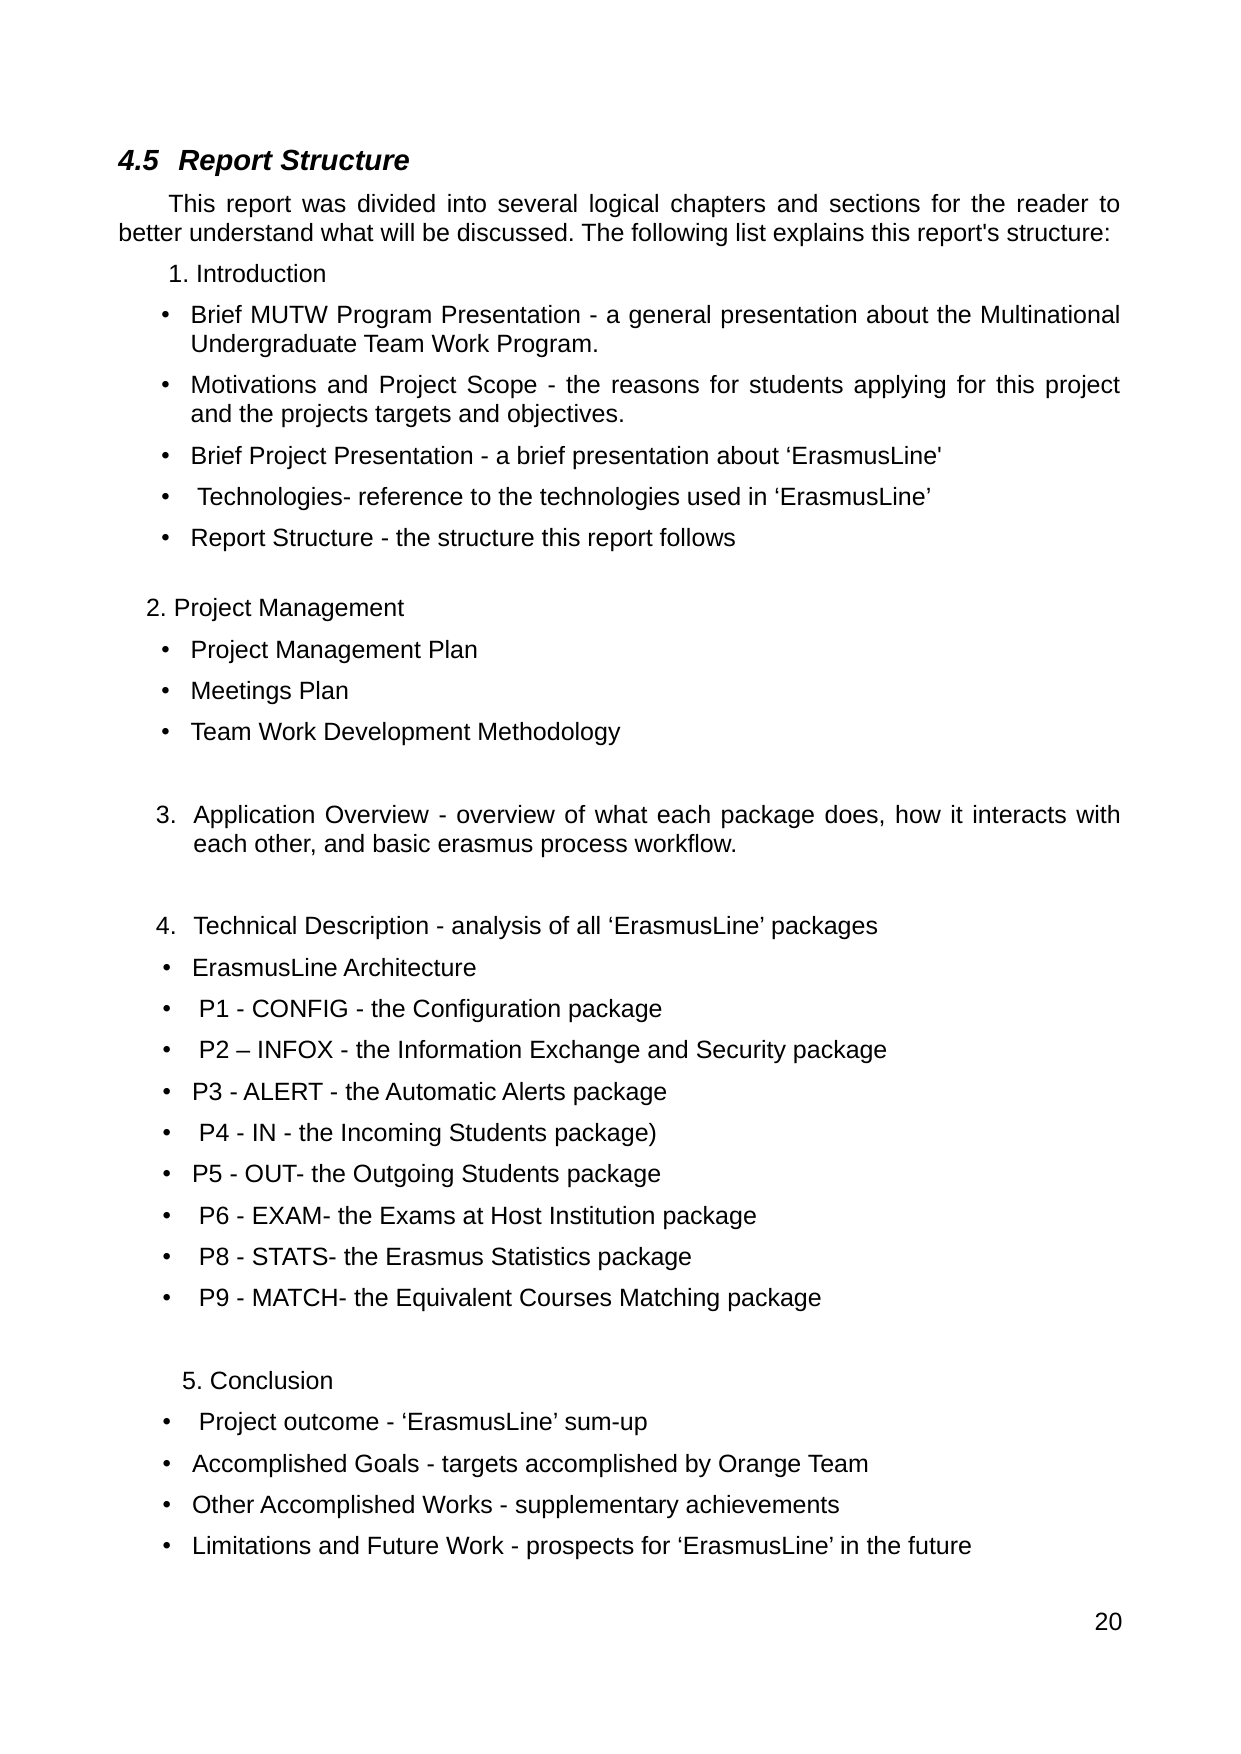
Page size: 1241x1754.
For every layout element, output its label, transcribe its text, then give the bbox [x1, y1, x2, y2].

list ErasmusLine Architecture [162, 952, 1122, 981]
list P9 - MATCH- the Equivalent Courses Matching package [162, 1283, 1122, 1312]
list P3 - ALERT - the Automatic Alerts package [162, 1077, 1122, 1105]
text 5. Conclusion [118, 1366, 1122, 1395]
list P2 – INFOX - the Information Exchange and Security package [162, 1035, 1122, 1064]
list Project Management Plan [161, 635, 1122, 663]
text 1. Introduction [118, 259, 1122, 288]
text This report was divided into several logical chapters and sections for the reader to better understand what will be discussed. The following list explains this report's structure: [118, 189, 1122, 247]
list Accomplished Goals - targets accomplished by Orange Team [162, 1448, 1122, 1477]
list Brief Project Presentation - a brief presentation about ‘ErasmusLine' [161, 441, 1122, 469]
list P8 - STATS- the Erasmus Statistics package [162, 1242, 1122, 1271]
list P1 - CONFIG - the Configuration package [162, 994, 1122, 1023]
list Other Accomplished Works - supplementary achievements [162, 1490, 1122, 1519]
text 2. Project Management [118, 565, 1122, 622]
list Team Work Development Methodology [161, 717, 1122, 746]
list Technologies- reference to the technologies used in ‘ErasmusLine’ [161, 482, 1122, 511]
list Meetings Plan [161, 676, 1122, 705]
list Limitations and Future Work - prospects for ‘ErasmusLine’ in the future [162, 1531, 1122, 1560]
list Application Overview - overview of what each package does, how it interacts with each other, and basic erasmus process workflow. [156, 800, 1122, 857]
list Technical Description - analysis of all ‘ErasmusLine’ packages [156, 911, 1122, 940]
list Motivations and Project Scope - the reasons for students applying for this project and the projects targets and objectives. [161, 371, 1122, 428]
list P5 - OUT- the Outgoing Students package [162, 1159, 1122, 1188]
subtitle Report Structure [118, 143, 1122, 177]
list P4 - IN - the Incoming Students package) [162, 1118, 1122, 1147]
list P6 - EXAM- the Exams at Host Institution package [162, 1201, 1122, 1229]
list Report Structure - the structure this report follows [161, 523, 1122, 552]
list Brief MUTW Program Presentation - a general presentation about the Multinational Undergraduate Team Work Program. [161, 300, 1122, 358]
list Project outcome - ‘ErasmusLine’ sum-up [162, 1407, 1122, 1436]
